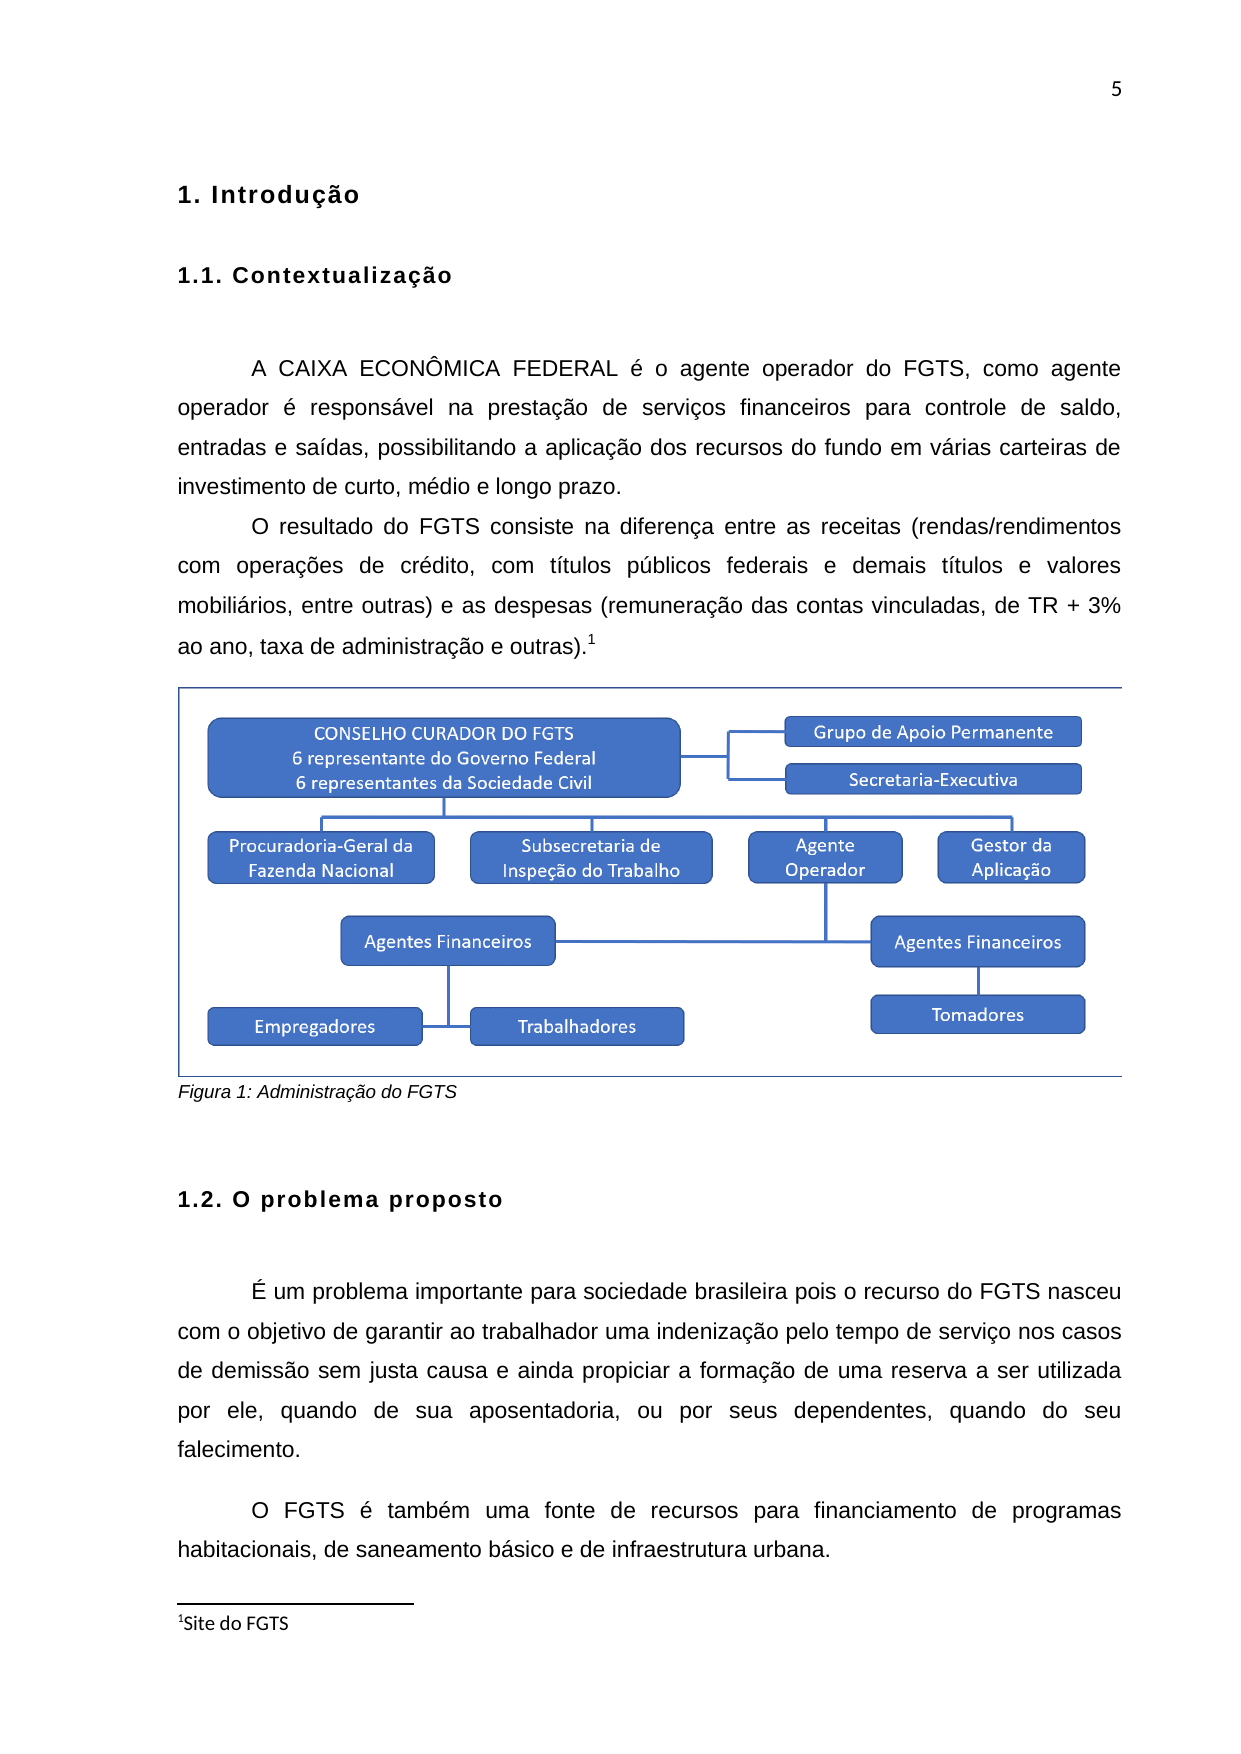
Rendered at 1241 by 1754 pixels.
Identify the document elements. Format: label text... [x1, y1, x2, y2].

text O FGTS é também uma fonte de recursos para financiamento de programas habitacionais, de saneamento básico e de infraestrutura urbana. [177, 1497, 1122, 1562]
picture [178, 687, 1122, 1077]
text A CAIXA ECONÔMICA FEDERAL é o agente operador do FGTS, como agente operador é responsável na prestação de serviços financeiros para controle de saldo, entradas e saídas, possibilitando a aplicação dos recursos do fundo em várias carteiras de investimento de curto, médio e longo prazo. [177, 355, 1122, 499]
text O resultado do FGTS consiste na diferença entre as receitas (rendas/rendimentos com operações de crédito, com títulos públicos federais e demais títulos e valores mobiliários, entre outras) e as despesas (remuneração das contas vinculadas, de TR + 3% ao ano, taxa de administração e outras). [177, 513, 1122, 660]
text Figura 1: Administração do FGTS [178, 1077, 1121, 1102]
subtitle 1.2. O problema proposto [177, 1186, 1122, 1212]
subtitle 1. Introdução [177, 179, 1122, 208]
text Site do FGTS [177, 1610, 1122, 1636]
text É um problema importante para sociedade brasileira pois o recurso do FGTS nasceu com o objetivo de garantir ao trabalhador uma indenização pelo tempo de serviço nos casos de demissão sem justa causa e ainda propiciar a formação de uma reserva a ser utilizada por ele, quando de sua aposentadoria, ou por seus dependentes, quando do seu falecimento. [177, 1278, 1122, 1463]
subtitle 1.1. Contextualização [177, 262, 1122, 288]
